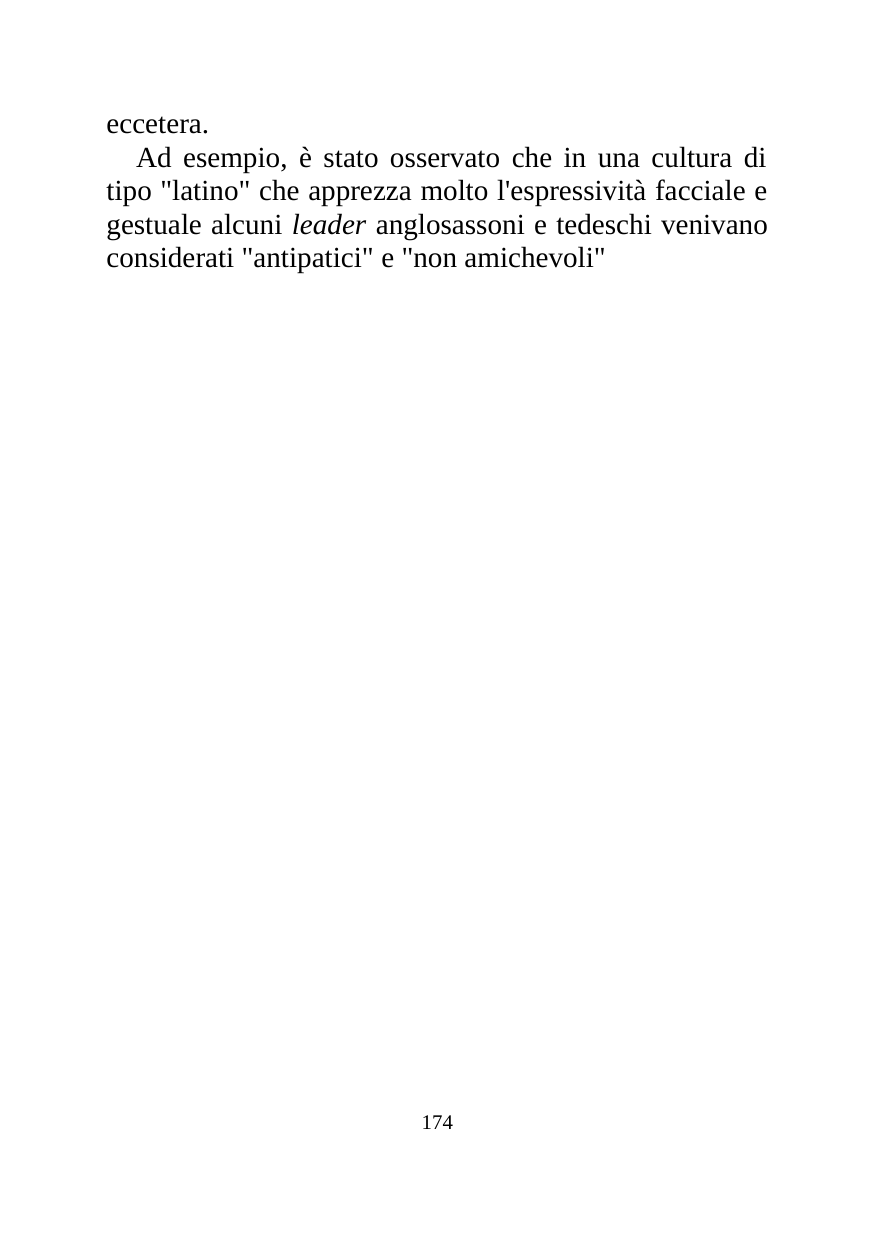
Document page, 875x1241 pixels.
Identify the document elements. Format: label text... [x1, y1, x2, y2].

text Ad esempio, è stato osservato che in una cultura di tipo "latino" che apprezza molto l'espressività facciale e gestuale alcuni leader anglosassoni e tedeschi venivano considerati "antipatici" e "non amichevoli" [106, 140, 768, 274]
text eccetera. [106, 106, 768, 140]
